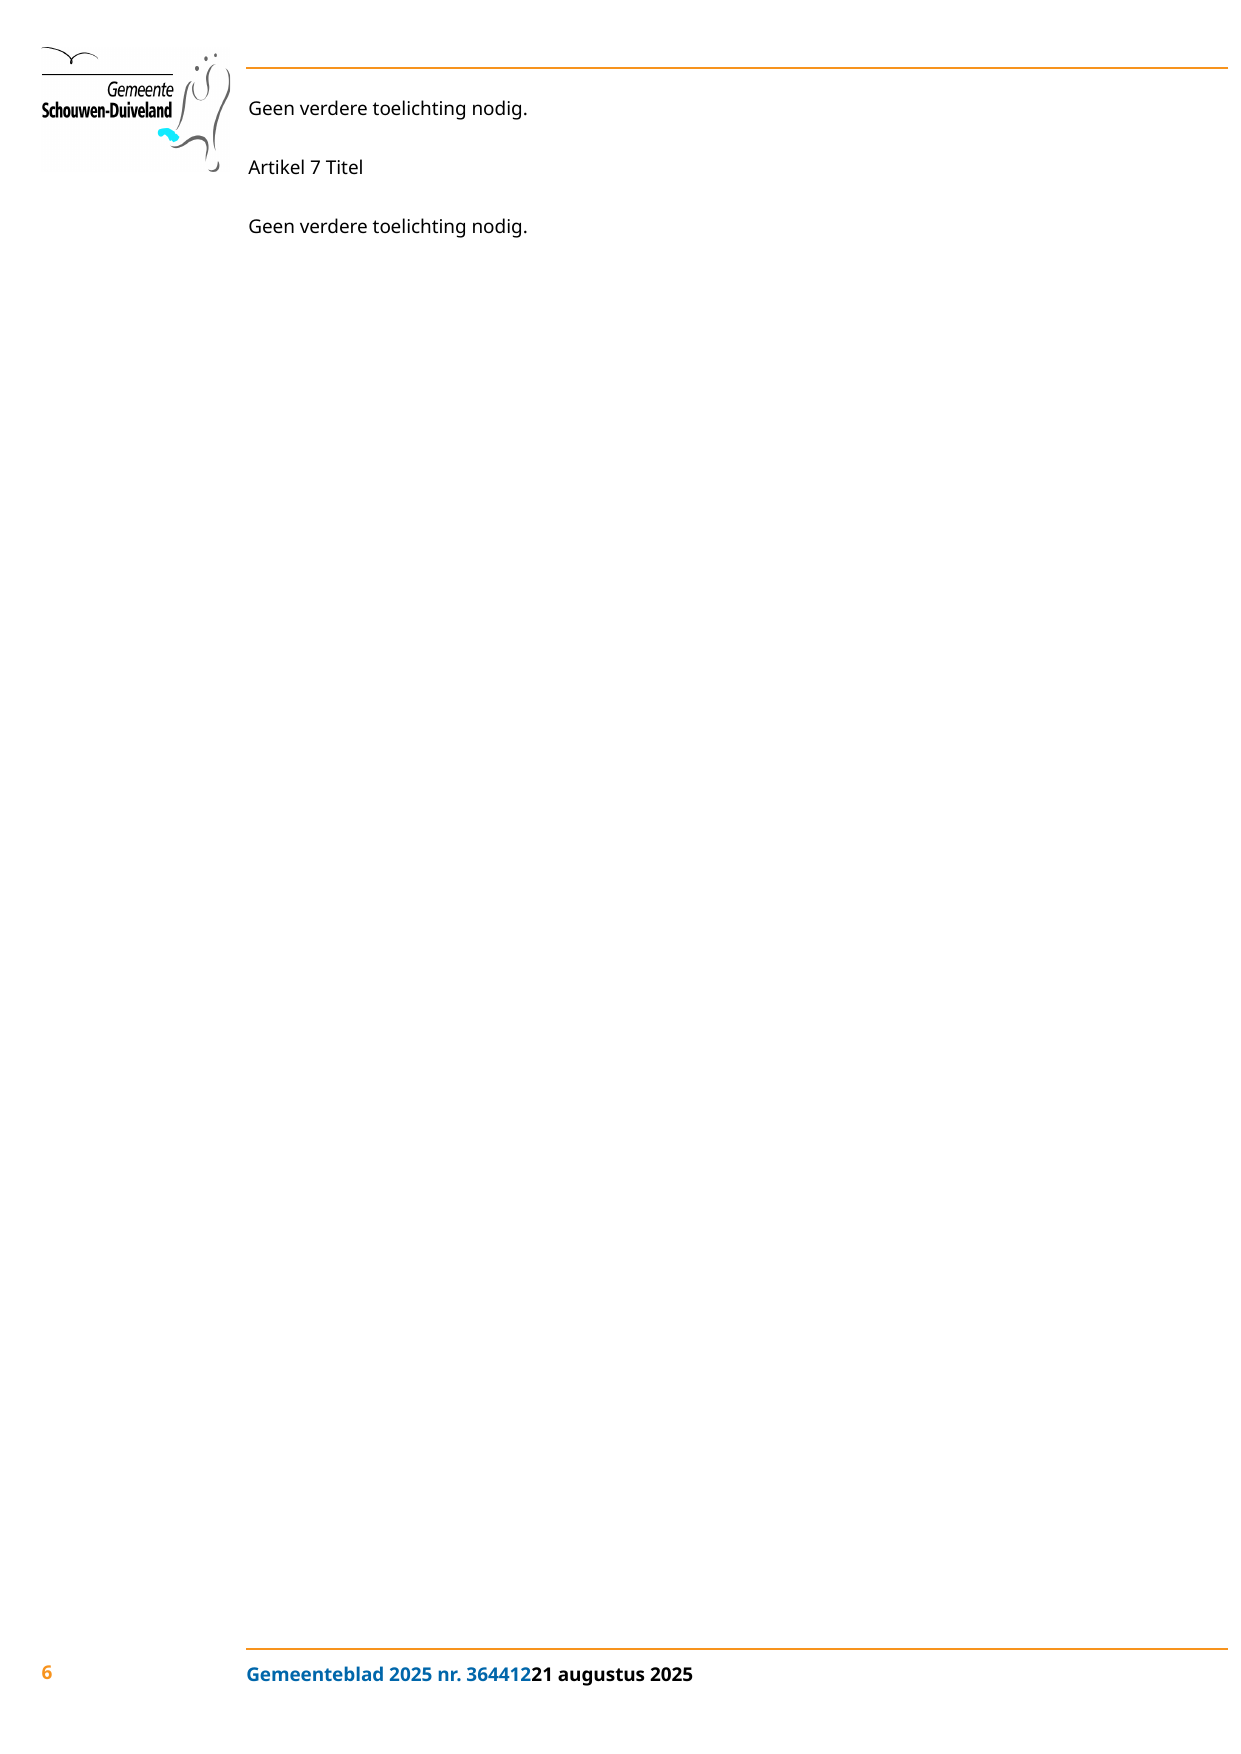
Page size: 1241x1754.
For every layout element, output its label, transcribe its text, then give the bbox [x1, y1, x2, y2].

text Geen verdere toelichting nodig. [248, 95, 1152, 121]
picture [41, 47, 231, 172]
text Artikel 7 Titel [248, 154, 1152, 180]
text Geen verdere toelichting nodig. [248, 213, 1152, 239]
